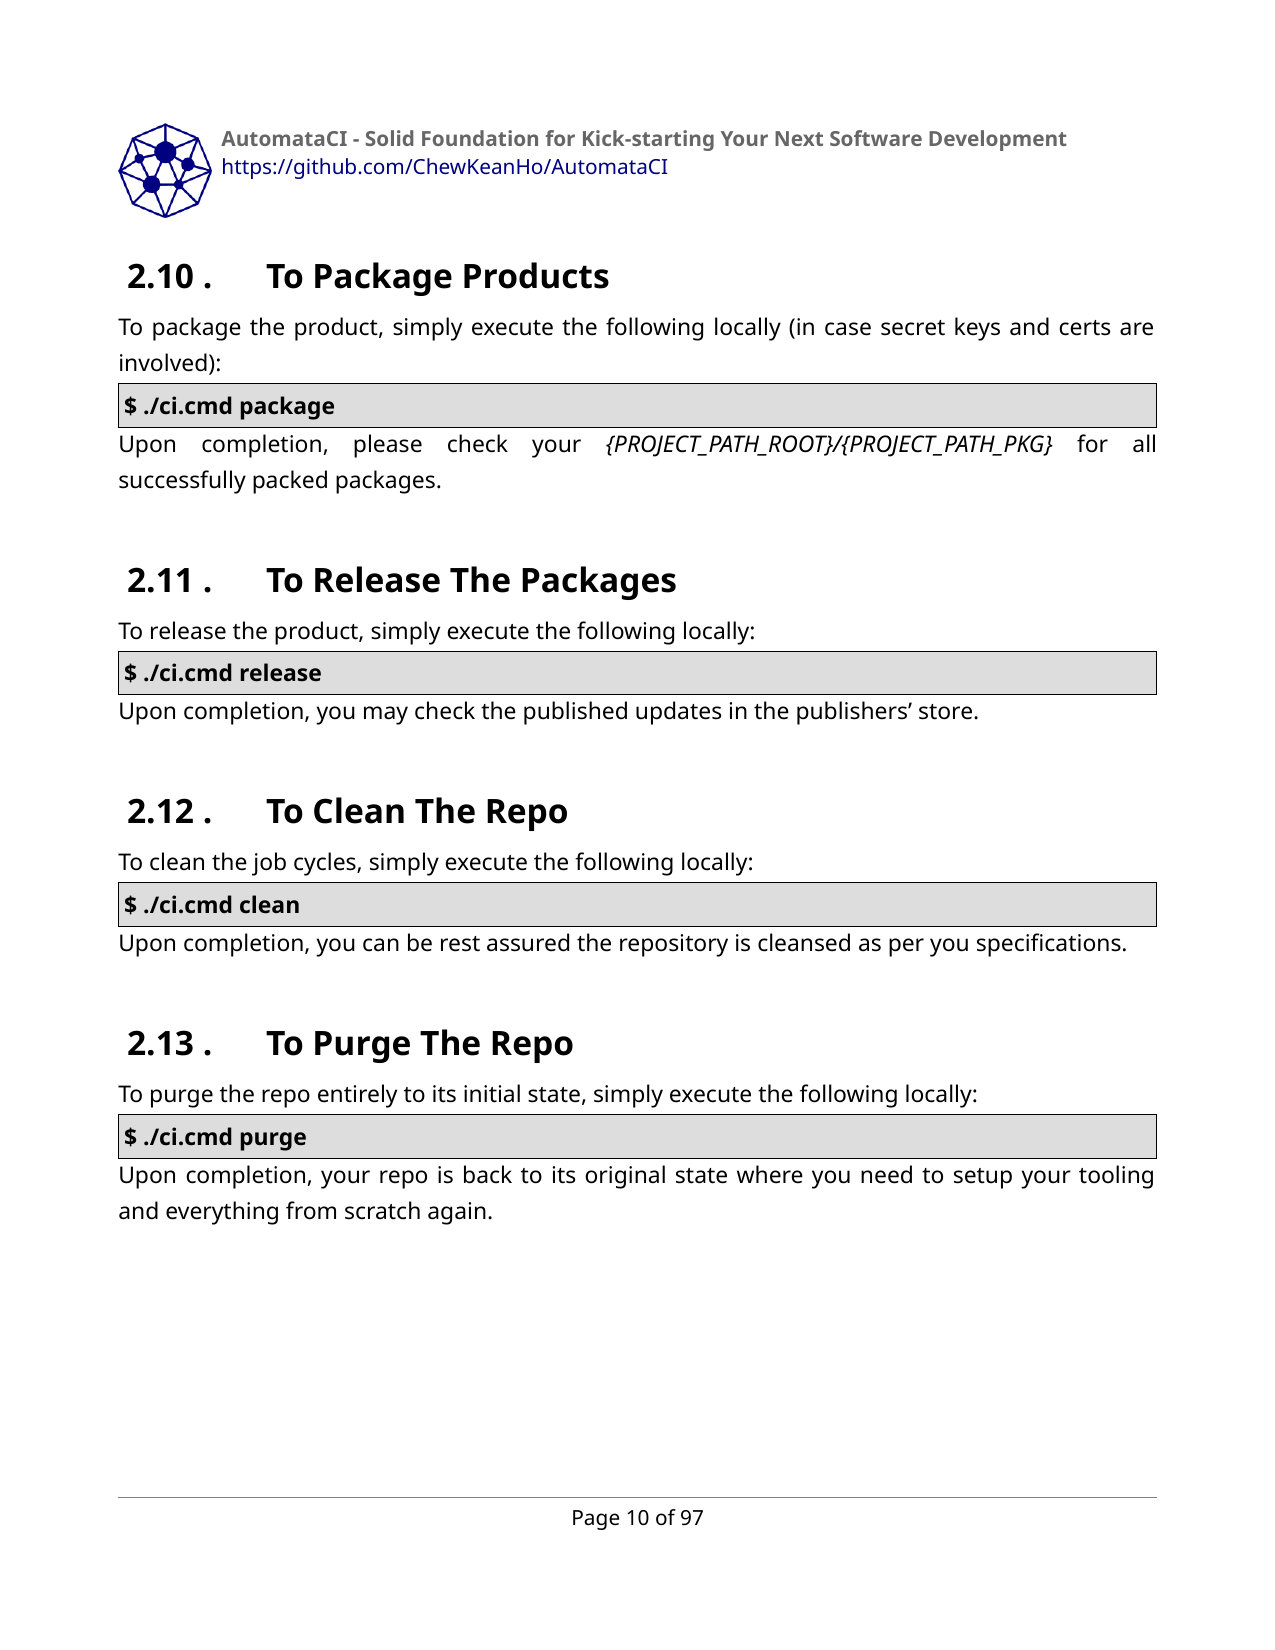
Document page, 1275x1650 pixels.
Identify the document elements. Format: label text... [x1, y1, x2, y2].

subtitle To Purge The Repo [118, 1020, 1157, 1065]
table_header $ ./ci.cmd package [119, 384, 1156, 427]
text To purge the repo entirely to its initial state, simply execute the following locally: [118, 1078, 1157, 1109]
table_header $ ./ci.cmd release [119, 652, 1156, 694]
table_header $ ./ci.cmd clean [119, 883, 1156, 926]
text To clean the job cycles, simply execute the following locally: [118, 846, 1157, 877]
subtitle To Release The Packages [118, 556, 1157, 602]
table_header $ ./ci.cmd purge [119, 1115, 1156, 1158]
text To package the product, simply execute the following locally (in case secret keys and certs are involved): [118, 311, 1157, 378]
text Upon completion, you may check the published updates in the publishers’ store. [118, 695, 1157, 727]
subtitle To Clean The Repo [118, 788, 1157, 834]
subtitle To Package Products [118, 253, 1157, 298]
text Upon completion, please check your {PROJECT_PATH_ROOT}/{PROJECT_PATH_PKG} for all successfully packed packages. [118, 428, 1157, 495]
text To release the product, simply execute the following locally: [118, 614, 1157, 646]
text Upon completion, you can be rest assured the repository is cleansed as per you specifications. [118, 927, 1157, 958]
text Upon completion, your repo is back to its original state where you need to setup your tooling and everything from scratch again. [118, 1159, 1157, 1226]
picture [118, 123, 212, 218]
